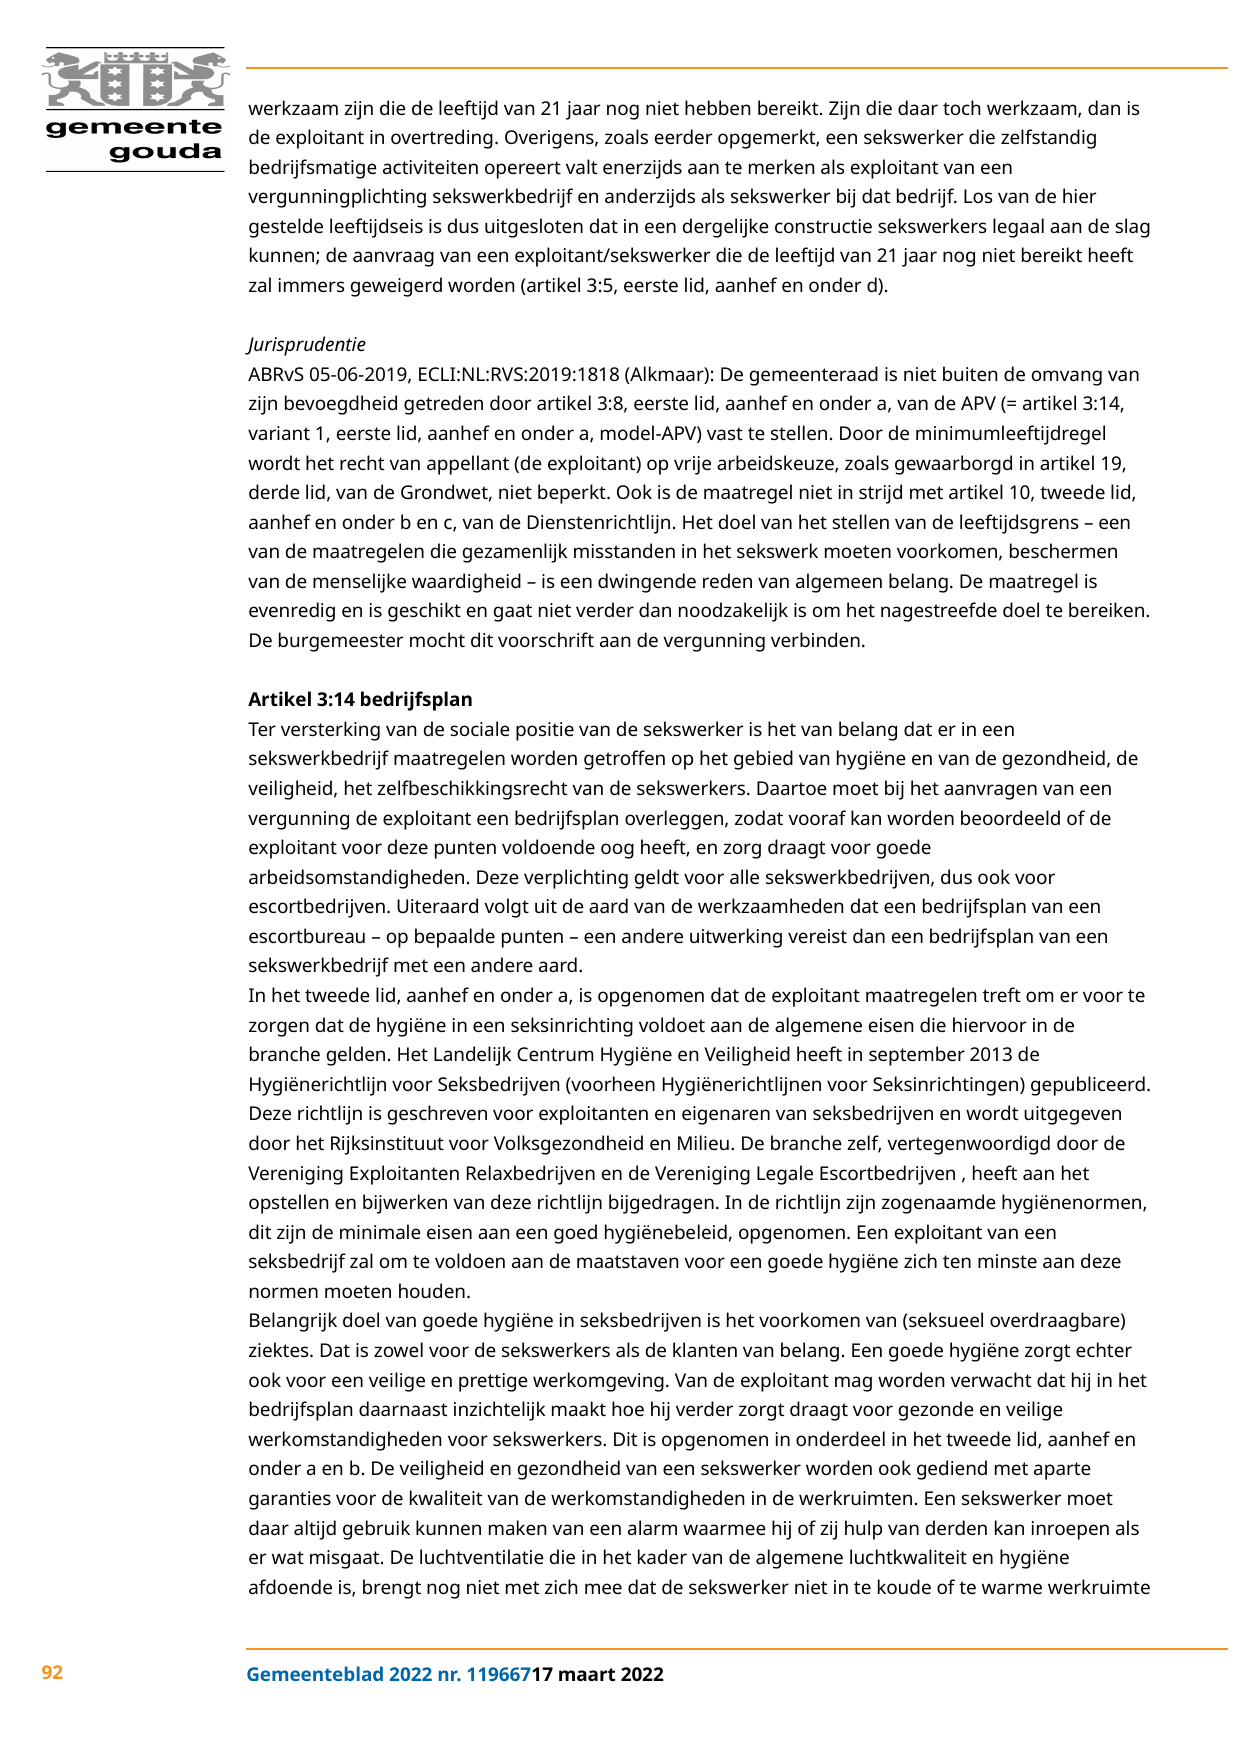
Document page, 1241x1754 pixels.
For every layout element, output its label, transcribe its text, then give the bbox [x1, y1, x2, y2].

text Ter versterking van de sociale positie van de sekswerker is het van belang dat er in een sekswerkbedrijf maatregelen worden getroffen op het gebied van hygiëne en van de gezondheid, de veiligheid, het zelfbeschikkingsrecht van de sekswerkers. Daartoe moet bij het aanvragen van een vergunning de exploitant een bedrijfsplan overleggen, zodat vooraf kan worden beoordeeld of de exploitant voor deze punten voldoende oog heeft, en zorg draagt voor goede arbeidsomstandigheden. Deze verplichting geldt voor alle sekswerkbedrijven, dus ook voor escortbedrijven. Uiteraard volgt uit de aard van de werkzaamheden dat een bedrijfsplan van een escortbureau – op bepaalde punten – een andere uitwerking vereist dan een bedrijfsplan van een sekswerkbedrijf met een andere aard. [248, 716, 1152, 978]
text Artikel 3:14 bedrijfsplan [248, 686, 1152, 712]
picture [41, 47, 231, 172]
text In het tweede lid, aanhef en onder a, is opgenomen dat de exploitant maatregelen treft om er voor te zorgen dat de hygiëne in een seksinrichting voldoet aan de algemene eisen die hiervoor in de branche gelden. Het Landelijk Centrum Hygiëne en Veiligheid heeft in september 2013 de Hygiënerichtlijn voor Seksbedrijven (voorheen Hygiënerichtlijnen voor Seksinrichtingen) gepubliceerd. Deze richtlijn is geschreven voor exploitanten en eigenaren van seksbedrijven en wordt uitgegeven door het Rijksinstituut voor Volksgezondheid en Milieu. De branche zelf, vertegenwoordigd door de Vereniging Exploitanten Relaxbedrijven en de Vereniging Legale Escortbedrijven , heeft aan het opstellen en bijwerken van deze richtlijn bijgedragen. In de richtlijn zijn zogenaamde hygiënenormen, dit zijn de minimale eisen aan een goed hygiënebeleid, opgenomen. Een exploitant van een seksbedrijf zal om te voldoen aan de maatstaven voor een goede hygiëne zich ten minste aan deze normen moeten houden. [248, 982, 1152, 1304]
text werkzaam zijn die de leeftijd van 21 jaar nog niet hebben bereikt. Zijn die daar toch werkzaam, dan is de exploitant in overtreding. Overigens, zoals eerder opgemerkt, een sekswerker die zelfstandig bedrijfsmatige activiteiten opereert valt enerzijds aan te merken als exploitant van een vergunningplichting sekswerkbedrijf en anderzijds als sekswerker bij dat bedrijf. Los van de hier gestelde leeftijdseis is dus uitgesloten dat in een dergelijke constructie sekswerkers legaal aan de slag kunnen; de aanvraag van een exploitant/sekswerker die de leeftijd van 21 jaar nog niet bereikt heeft zal immers geweigerd worden (artikel 3:5, eerste lid, aanhef en onder d). [248, 95, 1152, 298]
text ABRvS 05-06-2019, ECLI:NL:RVS:2019:1818 (Alkmaar): De gemeenteraad is niet buiten de omvang van zijn bevoegdheid getreden door artikel 3:8, eerste lid, aanhef en onder a, van de APV (= artikel 3:14, variant 1, eerste lid, aanhef en onder a, model-APV) vast te stellen. Door de minimumleeftijdregel wordt het recht van appellant (de exploitant) op vrije arbeidskeuze, zoals gewaarborgd in artikel 19, derde lid, van de Grondwet, niet beperkt. Ook is de maatregel niet in strijd met artikel 10, tweede lid, aanhef en onder b en c, van de Dienstenrichtlijn. Het doel van het stellen van de leeftijdsgrens – een van de maatregelen die gezamenlijk misstanden in het sekswerk moeten voorkomen, beschermen van de menselijke waardigheid – is een dwingende reden van algemeen belang. De maatregel is evenredig en is geschikt en gaat niet verder dan noodzakelijk is om het nagestreefde doel te bereiken. De burgemeester mocht dit voorschrift aan de vergunning verbinden. [248, 361, 1152, 653]
text Jurisprudentie [248, 331, 1152, 357]
text Belangrijk doel van goede hygiëne in seksbedrijven is het voorkomen van (seksueel overdraagbare) ziektes. Dat is zowel voor de sekswerkers als de klanten van belang. Een goede hygiëne zorgt echter ook voor een veilige en prettige werkomgeving. Van de exploitant mag worden verwacht dat hij in het bedrijfsplan daarnaast inzichtelijk maakt hoe hij verder zorgt draagt voor gezonde en veilige werkomstandigheden voor sekswerkers. Dit is opgenomen in onderdeel in het tweede lid, aanhef en onder a en b. De veiligheid en gezondheid van een sekswerker worden ook gediend met aparte garanties voor de kwaliteit van de werkomstandigheden in de werkruimten. Een sekswerker moet daar altijd gebruik kunnen maken van een alarm waarmee hij of zij hulp van derden kan inroepen als er wat misgaat. De luchtventilatie die in het kader van de algemene luchtkwaliteit en hygiëne afdoende is, brengt nog niet met zich mee dat de sekswerker niet in te koude of te warme werkruimte [248, 1308, 1152, 1600]
